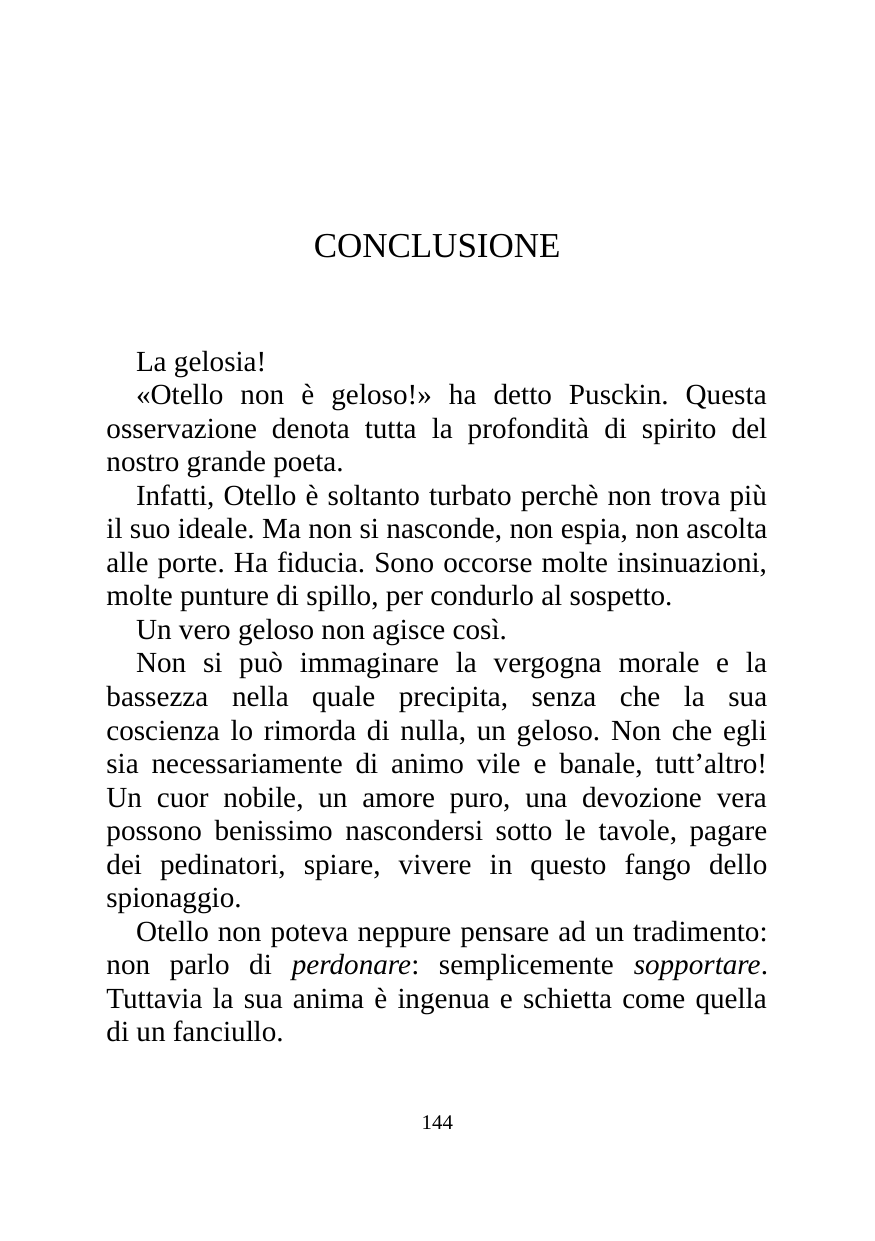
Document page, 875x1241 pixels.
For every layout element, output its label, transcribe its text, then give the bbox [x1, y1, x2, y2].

text Un vero geloso non agisce così. [106, 612, 768, 646]
subtitle CONCLUSIONE [106, 224, 768, 264]
text La gelosia! [106, 344, 768, 377]
text Infatti, Otello è soltanto turbato perchè non trova più il suo ideale. Ma non si nasconde, non espia, non ascolta alle porte. Ha fiducia. Sono occorse molte insinuazioni, molte punture di spillo, per condurlo al sospetto. [106, 478, 768, 612]
text Otello non poteva neppure pensare ad un tradimento: non parlo di perdonare: semplicemente sopportare. Tuttavia la sua anima è ingenua e schietta come quella di un fanciullo. [106, 914, 768, 1048]
text Non si può immaginare la vergogna morale e la bassezza nella quale precipita, senza che la sua coscienza lo rimorda di nulla, un geloso. Non che egli sia necessariamente di animo vile e banale, tutt’altro! Un cuor nobile, un amore puro, una devozione vera possono benissimo nascondersi sotto le tavole, pagare dei pedinatori, spiare, vivere in questo fango dello spionaggio. [106, 646, 768, 914]
text «Otello non è geloso!» ha detto Pusckin. Questa osservazione denota tutta la profondità di spirito del nostro grande poeta. [106, 377, 768, 478]
